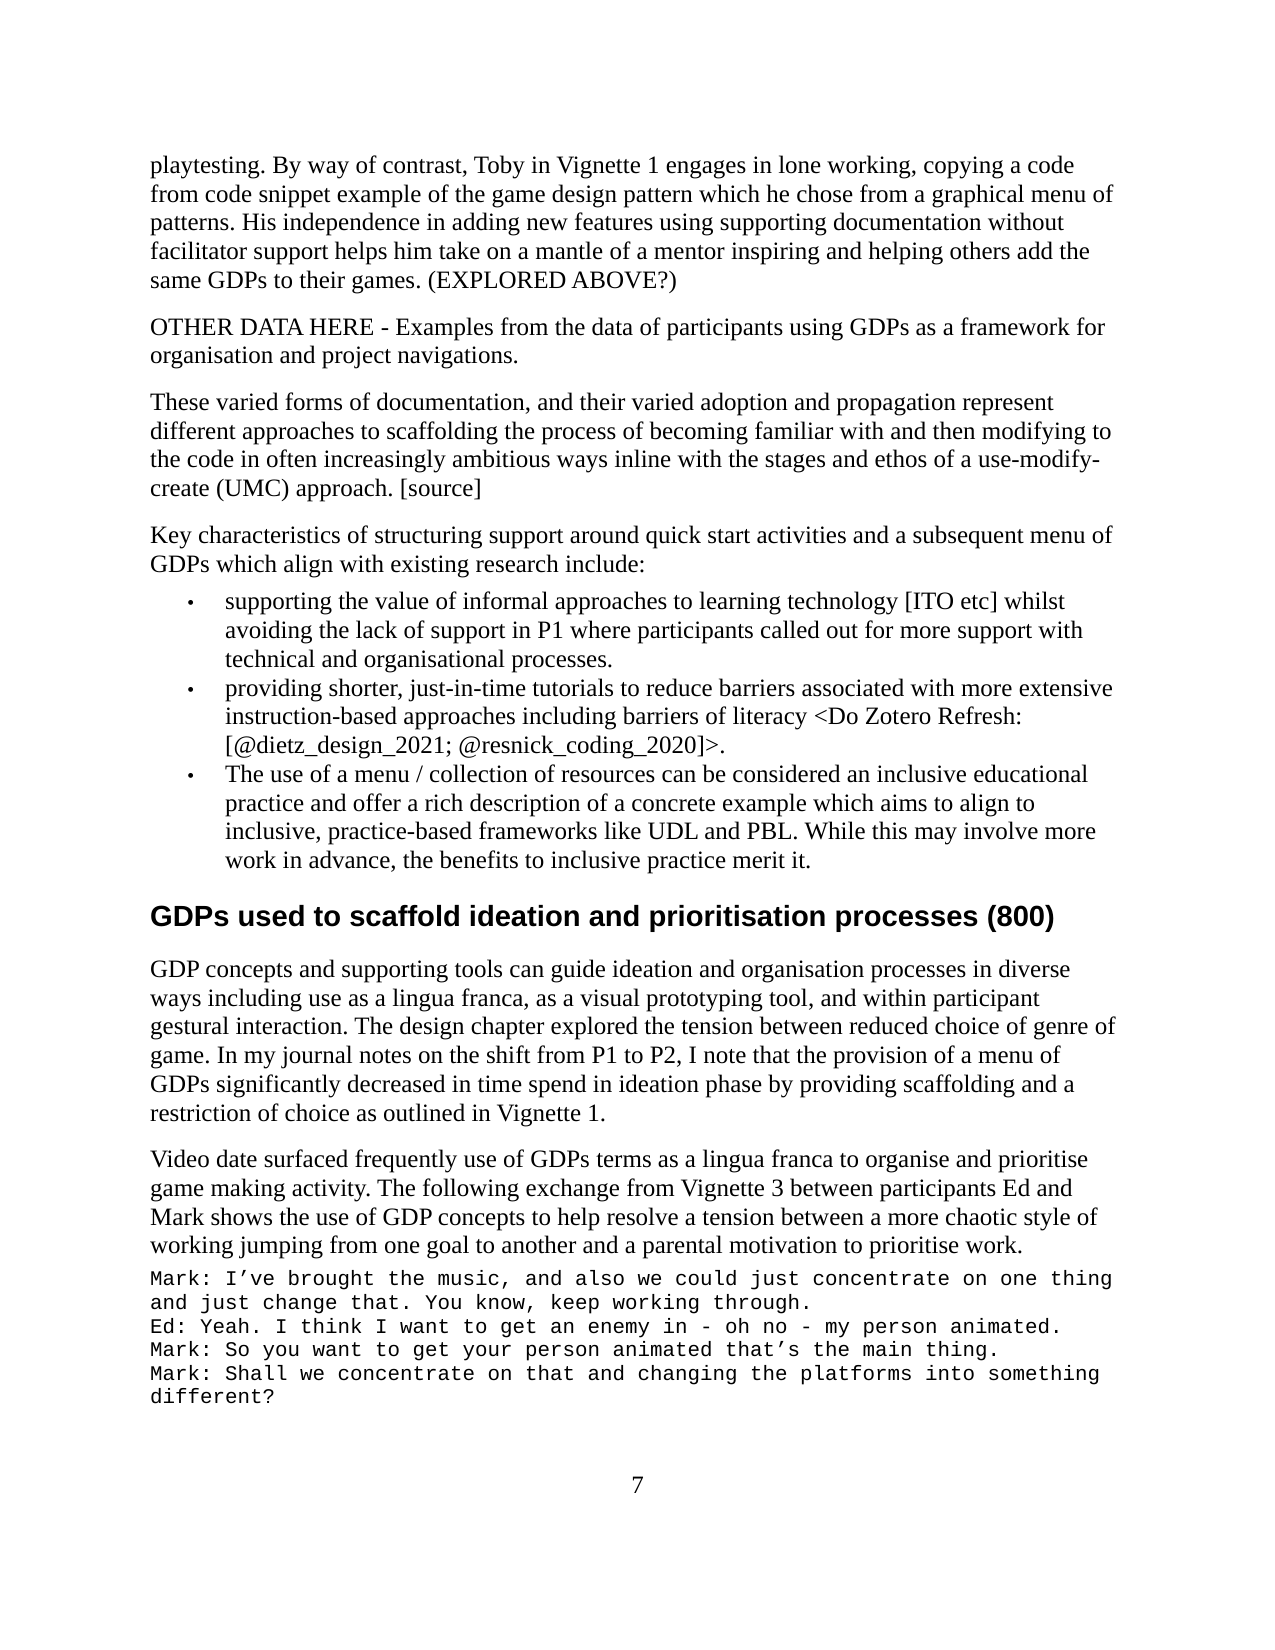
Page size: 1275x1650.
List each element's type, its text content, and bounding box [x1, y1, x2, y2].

list providing shorter, just-in-time tutorials to reduce barriers associated with more extensive instruction-based approaches including barriers of literacy <Do Zotero Refresh: [@dietz_design_2021; @resnick_coding_2020]>. [187, 673, 1125, 759]
text These varied forms of documentation, and their varied adoption and propagation represent different approaches to scaffolding the process of becoming familiar with and then modifying to the code in often increasingly ambitious ways inline with the stages and ethos of a use-modify-create (UMC) approach. [source] [150, 387, 1125, 502]
subtitle GDPs used to scaffold ideation and prioritisation processes (800) [150, 899, 1125, 932]
text GDP concepts and supporting tools can guide ideation and organisation processes in diverse ways including use as a lingua franca, as a visual prototyping tool, and within participant gestural interaction. The design chapter explored the tension between reduced choice of genre of game. In my journal notes on the shift from P1 to P2, I note that the provision of a menu of GDPs significantly decreased in time spend in ideation phase by providing scaffolding and a restriction of choice as outlined in Vignette 1. [150, 954, 1125, 1126]
text playtesting. By way of contrast, Toby in Vignette 1 engages in lone working, copying a code from code snippet example of the game design pattern which he chose from a graphical menu of patterns. His independence in adding new features using supporting documentation without facilitator support helps him take on a mantle of a mentor inspiring and helping others add the same GDPs to their games. (EXPLORED ABOVE?) [150, 150, 1125, 294]
list supporting the value of informal approaches to learning technology [ITO etc] whilst avoiding the lack of support in P1 where participants called out for more support with technical and organisational processes. [187, 586, 1125, 673]
text Mark: So you want to get your person animated that’s the main thing. [150, 1339, 1125, 1363]
text Mark: I’ve brought the music, and also we could just concentrate on one thing and just change that. You know, keep working through. [150, 1268, 1125, 1316]
text Key characteristics of structuring support around quick start activities and a subsequent menu of GDPs which align with existing research include: [150, 520, 1125, 577]
text Video date surfaced frequently use of GDPs terms as a lingua franca to organise and prioritise game making activity. The following exchange from Vignette 3 between participants Ed and Mark shows the use of GDP concepts to help resolve a tension between a more chaotic style of working jumping from one goal to another and a parental motivation to prioritise work. [150, 1144, 1125, 1259]
list The use of a menu / collection of resources can be considered an inclusive educational practice and offer a rich description of a concrete example which aims to align to inclusive, practice-based frameworks like UDL and PBL. While this may involve more work in advance, the benefits to inclusive practice merit it. [187, 759, 1125, 874]
text Ed: Yeah. I think I want to get an enemy in - oh no - my person animated. [150, 1316, 1125, 1339]
text OTHER DATA HERE - Examples from the data of participants using GDPs as a framework for organisation and project navigations. [150, 312, 1125, 369]
text Mark: Shall we concentrate on that and changing the platforms into something different? [150, 1363, 1125, 1410]
